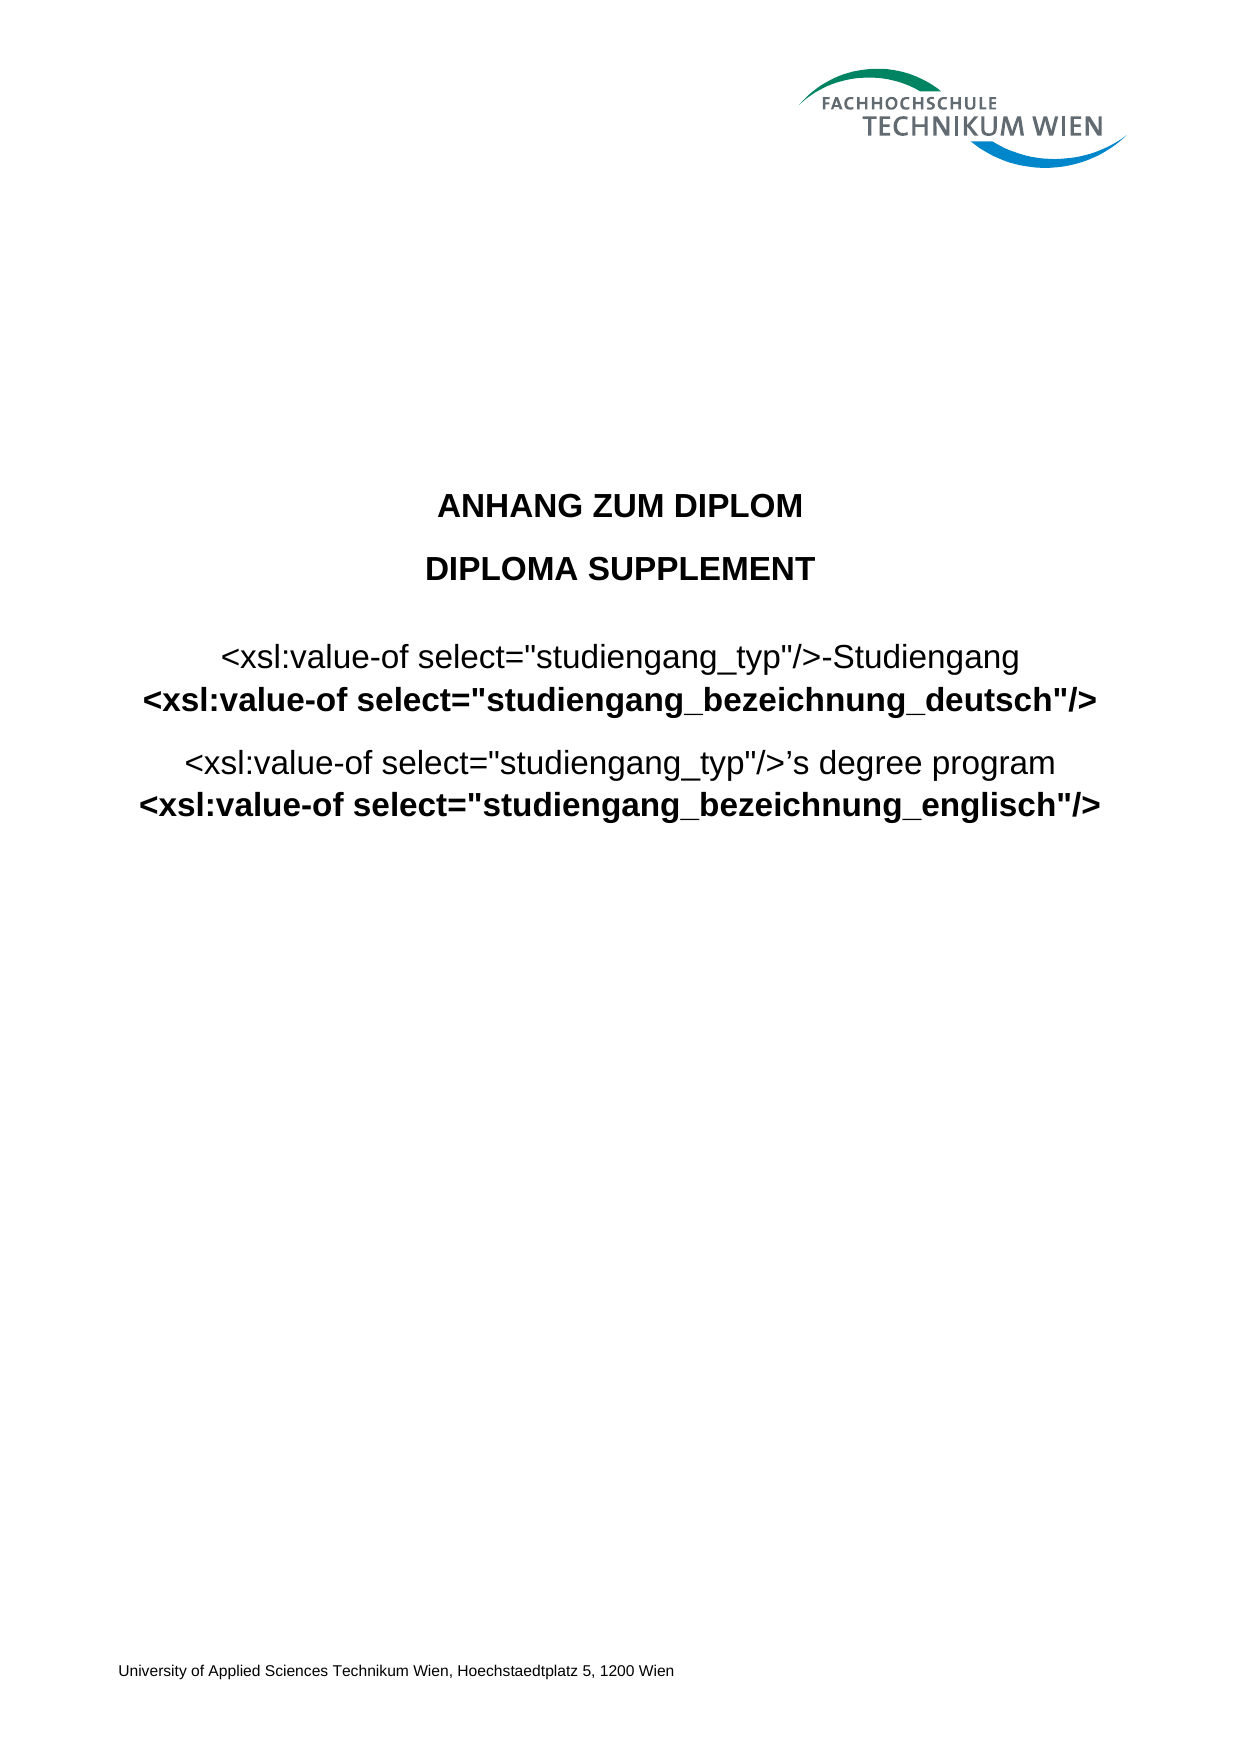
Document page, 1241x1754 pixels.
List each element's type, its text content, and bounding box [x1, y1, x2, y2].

text DIPLOMA SUPPLEMENT [118, 549, 1122, 588]
picture [1119, 135, 1127, 142]
text <xsl:value-of select="studiengang_bezeichnung_deutsch"/> [118, 680, 1122, 718]
text <xsl:value-of select="studiengang_typ"/>’s degree program [118, 743, 1122, 781]
text <xsl:value-of select="studiengang_typ"/>-Studiengang [118, 637, 1122, 676]
text ANHANG ZUM DIPLOM [118, 486, 1122, 524]
text <xsl:value-of select="studiengang_bezeichnung_englisch"/> [118, 785, 1122, 823]
